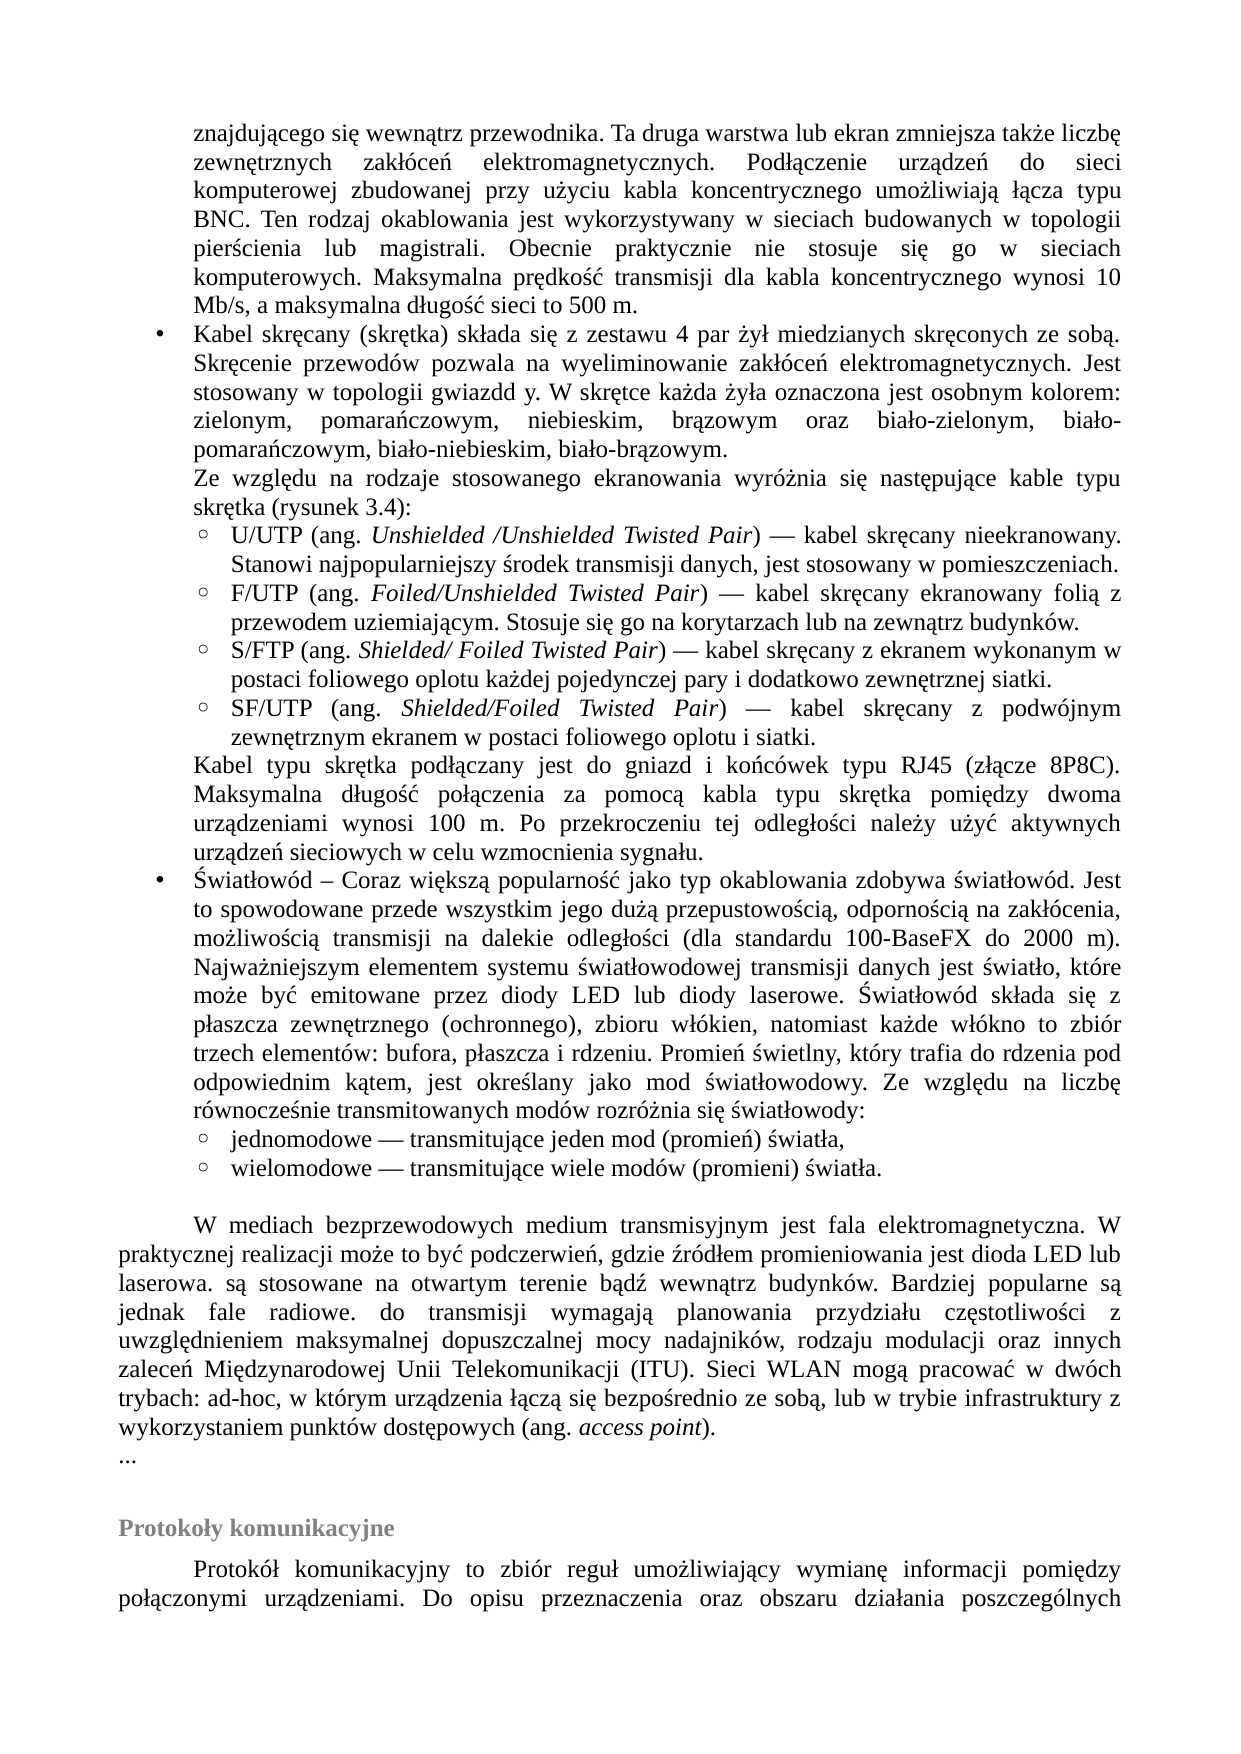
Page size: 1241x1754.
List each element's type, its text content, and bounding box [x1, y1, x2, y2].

list znajdującego się wewnątrz przewodnika. Ta druga warstwa lub ekran zmniejsza także liczbę zewnętrznych zakłóceń elektromagnetycznych. Podłączenie urządzeń do sieci komputerowej zbudowanej przy użyciu kabla koncentrycznego umożliwiają łącza typu BNC. Ten rodzaj okablowania jest wykorzystywany w sieciach budowanych w topologii pierścienia lub magistrali. Obecnie praktycznie nie stosuje się go w sieciach komputerowych. Maksymalna prędkość transmisji dla kabla koncentrycznego wynosi 10 Mb/s, a maksymalna długość sieci to 500 m. [156, 118, 1122, 319]
text W mediach bezprzewodowych medium transmisyjnym jest fala elektromagnetyczna. W praktycznej realizacji może to być podczerwień, gdzie źródłem promieniowania jest dioda LED lub laserowa. są stosowane na otwartym terenie bądź wewnątrz budynków. Bardziej popularne są jednak fale radiowe. do transmisji wymagają planowania przydziału częstotliwości z uwzględnieniem maksymalnej dopuszczalnej mocy nadajników, rodzaju modulacji oraz innych zaleceń Międzynarodowej Unii Telekomunikacji (ITU). Sieci WLAN mogą pracować w dwóch trybach: ad-hoc, w którym urządzenia łączą się bezpośrednio ze sobą, lub w trybie infrastruktury z wykorzystaniem punktów dostępowych (ang. access point). [118, 1211, 1122, 1441]
subtitle Protokoły komunikacyjne [118, 1513, 1122, 1541]
list Kabel typu skrętka podłączany jest do gniazd i końcówek typu RJ45 (złącze 8P8C). Maksymalna długość połączenia za pomocą kabla typu skrętka pomiędzy dwoma urządzeniami wynosi 100 m. Po przekroczeniu tej odległości należy użyć aktywnych urządzeń sieciowych w celu wzmocnienia sygnału. [156, 751, 1122, 866]
list S/FTP (ang. Shielded/ Foiled Twisted Pair) — kabel skręcany z ekranem wykonanym w postaci foliowego oplotu każdej pojedynczej pary i dodatkowo zewnętrznej siatki. [193, 636, 1122, 693]
list Kabel skręcany (skrętka) składa się z zestawu 4 par żył miedzianych skręconych ze sobą. Skręcenie przewodów pozwala na wyeliminowanie zakłóceń elektromagnetycznych. Jest stosowany w topologii gwiazdd y. W skrętce każda żyła oznaczona jest osobnym kolorem: zielonym, pomarańczowym, niebieskim, brązowym oraz biało-zielonym, biało-pomarańczowym, biało-niebieskim, biało-brązowym. [156, 319, 1122, 463]
list F/UTP (ang. Foiled/Unshielded Twisted Pair) — kabel skręcany ekranowany folią z przewodem uziemiającym. Stosuje się go na korytarzach lub na zewnątrz budynków. [193, 578, 1122, 636]
list jednomodowe — transmitujące jeden mod (promień) światła, [193, 1124, 1122, 1153]
text ... [118, 1441, 1122, 1469]
list Ze względu na rodzaje stosowanego ekranowania wyróżnia się następujące kable typu skrętka (rysunek 3.4): [156, 463, 1122, 521]
list SF/UTP (ang. Shielded/Foiled Twisted Pair) — kabel skręcany z podwójnym zewnętrznym ekranem w postaci foliowego oplotu i siatki. [193, 693, 1122, 751]
text Protokół komunikacyjny to zbiór reguł umożliwiający wymianę informacji pomiędzy połączonymi urządzeniami. Do opisu przeznaczenia oraz obszaru działania poszczególnych [118, 1554, 1122, 1611]
list wielomodowe — transmitujące wiele modów (promieni) światła. [193, 1153, 1122, 1182]
list Światłowód – Coraz większą popularność jako typ okablowania zdobywa światłowód. Jest to spowodowane przede wszystkim jego dużą przepustowością, odpornością na zakłócenia, możliwością transmisji na dalekie odległości (dla standardu 100-BaseFX do 2000 m). Najważniejszym elementem systemu światłowodowej transmisji danych jest światło, które może być emitowane przez diody LED lub diody laserowe. Światłowód składa się z płaszcza zewnętrznego (ochronnego), zbioru włókien, natomiast każde włókno to zbiór trzech elementów: bufora, płaszcza i rdzeniu. Promień świetlny, który trafia do rdzenia pod odpowiednim kątem, jest określany jako mod światłowodowy. Ze względu na liczbę równocześnie transmitowanych modów rozróżnia się światłowody: [156, 866, 1122, 1124]
list U/UTP (ang. Unshielded /Unshielded Twisted Pair) — kabel skręcany nieekranowany. Stanowi najpopularniejszy środek transmisji danych, jest stosowany w pomieszczeniach. [193, 521, 1122, 578]
